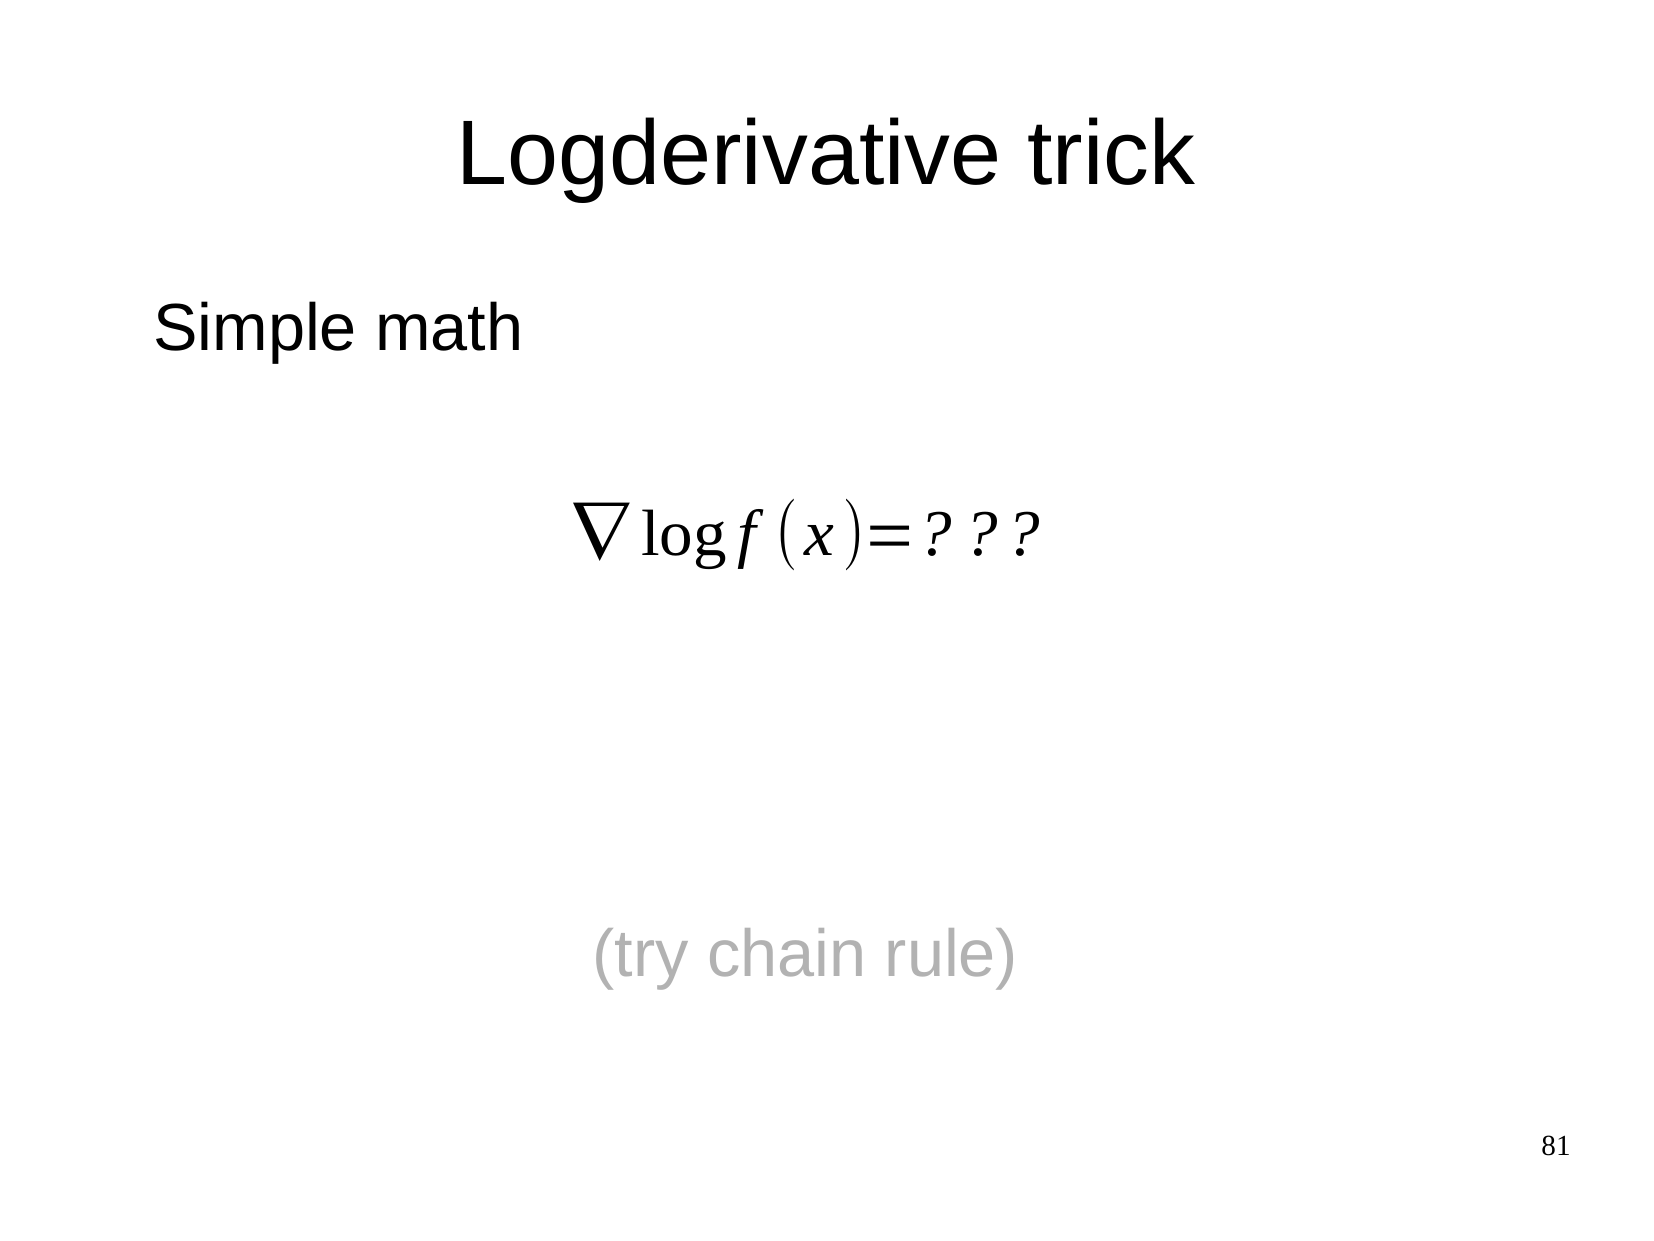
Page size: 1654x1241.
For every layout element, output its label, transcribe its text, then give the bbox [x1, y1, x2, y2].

list Simple math (try chain rule) [82, 290, 1654, 1241]
chart [553, 494, 1059, 573]
title Logderivative trick [82, 49, 1571, 257]
